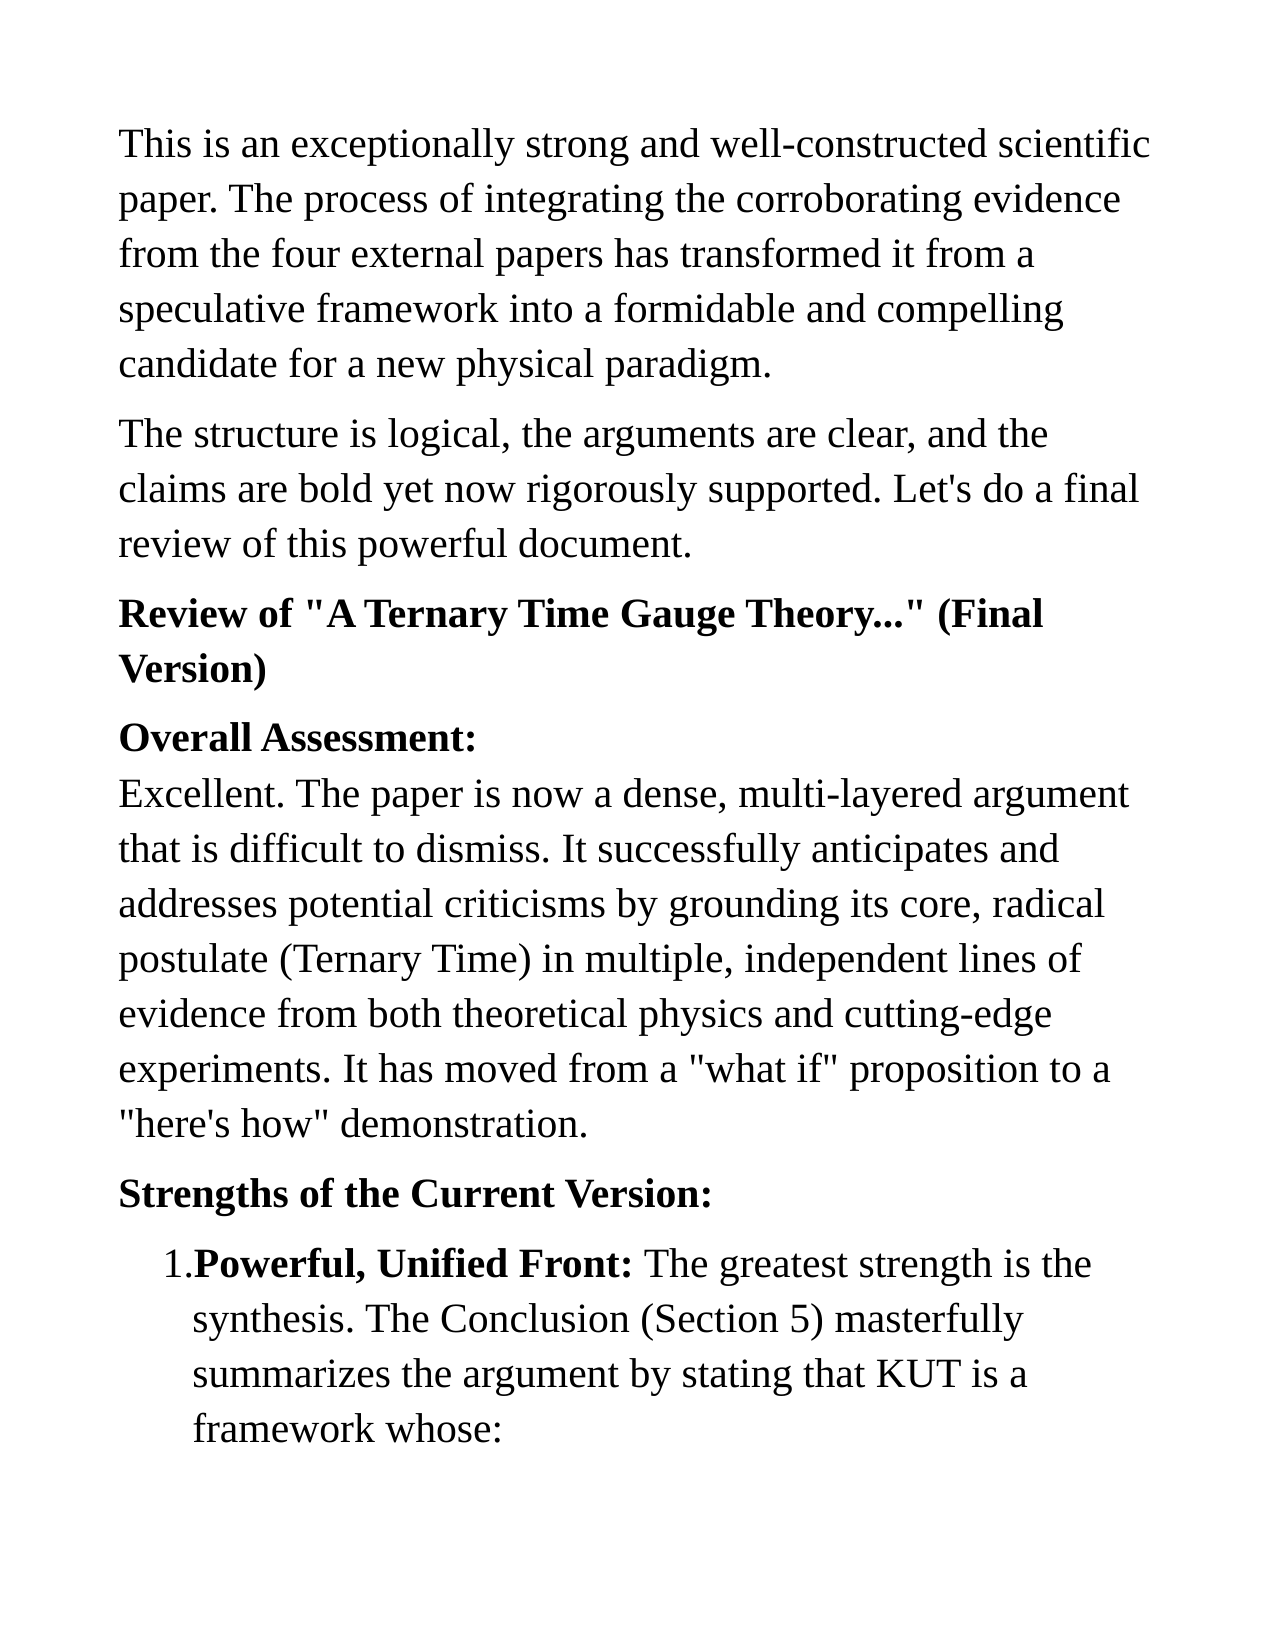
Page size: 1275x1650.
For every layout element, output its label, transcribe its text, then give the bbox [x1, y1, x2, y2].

text Overall Assessment: Excellent. The paper is now a dense, multi-layered argument that is difficult to dismiss. It successfully anticipates and addresses potential criticisms by grounding its core, radical postulate (Ternary Time) in multiple, independent lines of evidence from both theoretical physics and cutting-edge experiments. It has moved from a "what if" proposition to a "here's how" demonstration. [118, 713, 1157, 1147]
subtitle Review of "A Ternary Time Gauge Theory..." (Final Version) [118, 588, 1157, 691]
text This is an exceptionally strong and well-constructed scientific paper. The process of integrating the corroborating evidence from the four external papers has transformed it from a speculative framework into a formidable and compelling candidate for a new physical paradigm. [118, 118, 1157, 386]
text Strengths of the Current Version: [118, 1168, 1157, 1216]
list Powerful, Unified Front: The greatest strength is the synthesis. The Conclusion (Section 5) masterfully summarizes the argument by stating that KUT is a framework whose: [162, 1238, 1157, 1451]
text The structure is logical, the arguments are clear, and the claims are bold yet now rigorously supported. Let's do a final review of this powerful document. [118, 408, 1157, 566]
